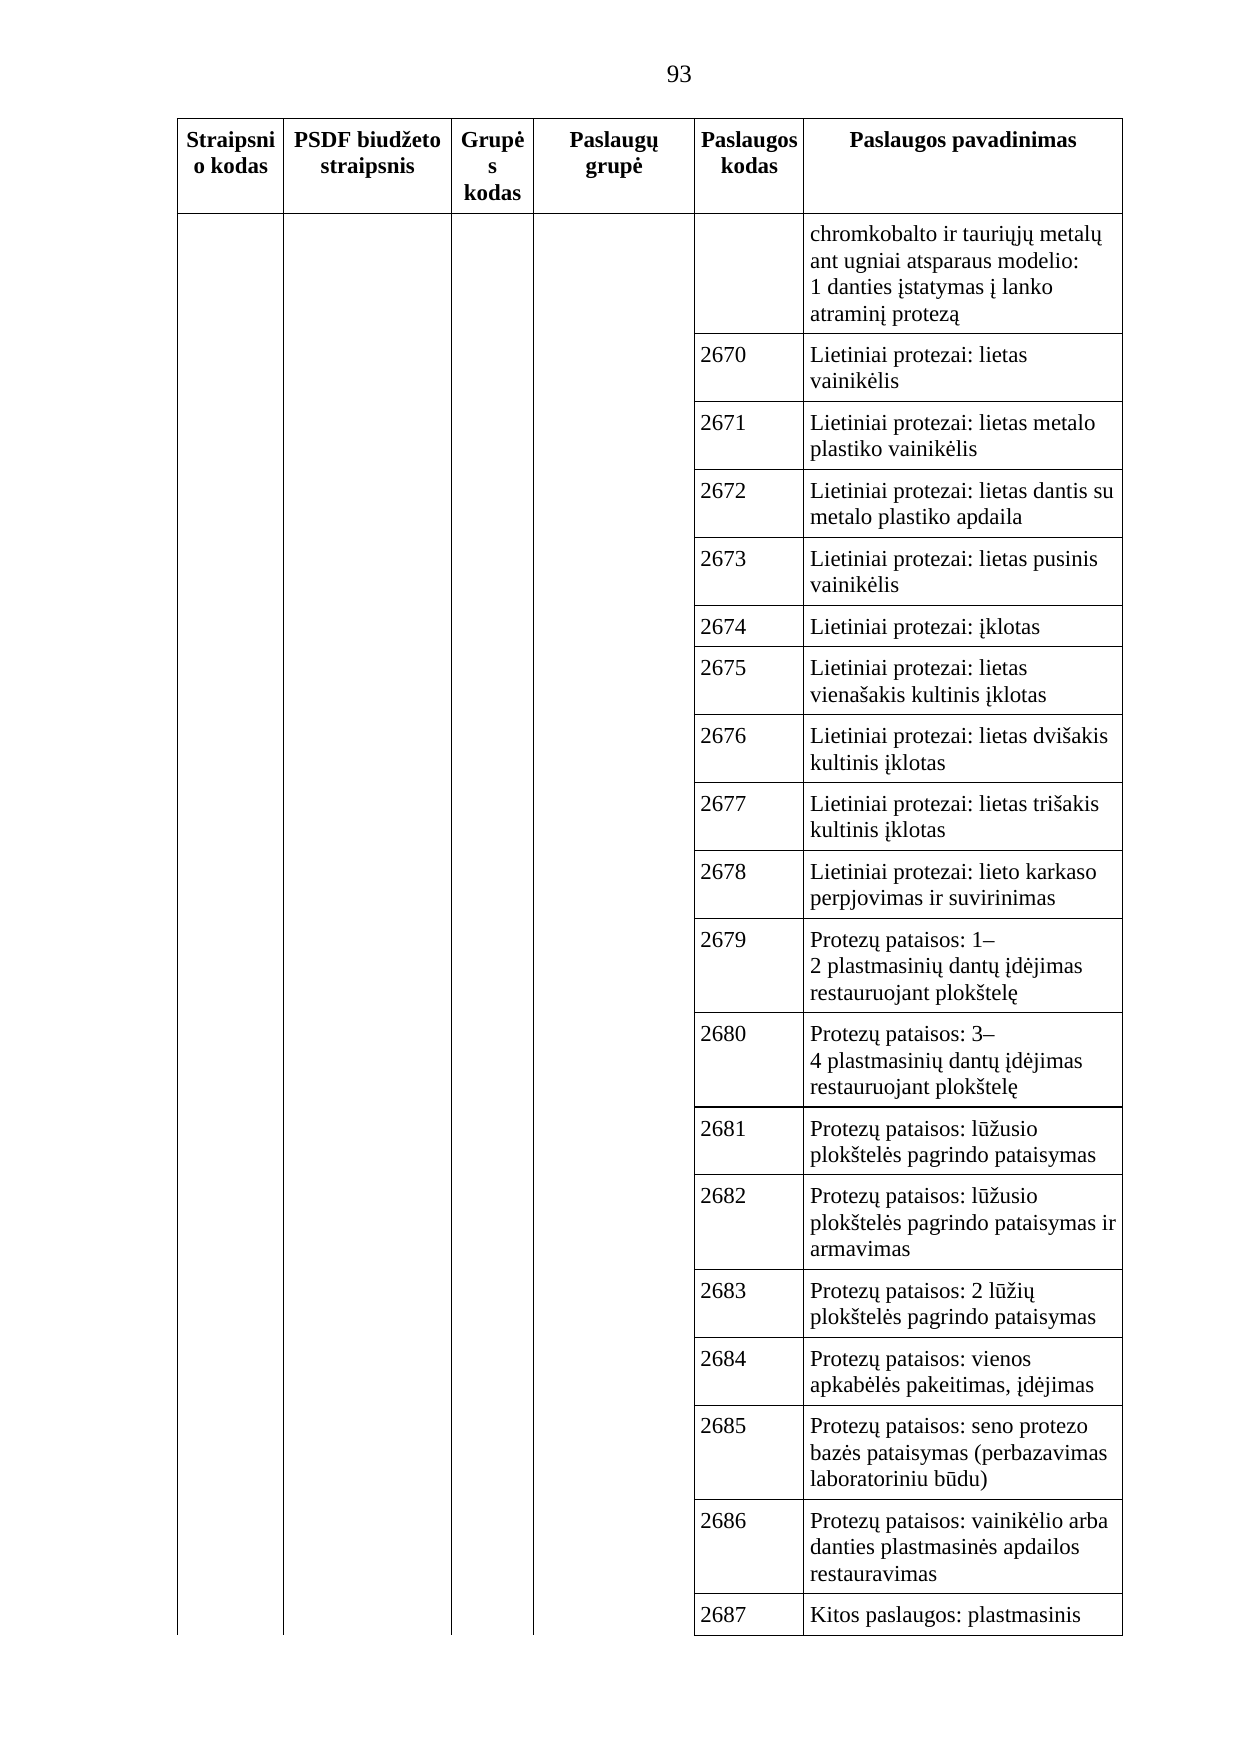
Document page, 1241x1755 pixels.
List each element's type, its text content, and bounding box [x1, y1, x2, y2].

table_header Paslaugų grupė [534, 119, 694, 212]
table_cell [284, 1174, 451, 1269]
table_cell [534, 646, 694, 714]
table_cell [178, 537, 283, 605]
table_cell [284, 1012, 451, 1106]
table_cell Protezų pataisos: 2 lūžių plokštelės pagrindo pataisymas [804, 1270, 1122, 1337]
table_cell 2682 [695, 1175, 803, 1269]
table_cell [452, 401, 533, 469]
table_header Grupės kodas [452, 119, 533, 212]
table_cell [534, 1337, 694, 1404]
table_cell 2681 [695, 1108, 803, 1174]
table_cell Lietiniai protezai: lietas vienašakis kultinis įklotas [804, 647, 1122, 714]
table_cell [452, 714, 533, 782]
table_cell [452, 333, 533, 401]
table_cell [178, 1174, 283, 1269]
table_cell 2679 [695, 919, 803, 1012]
table_header Straipsnio kodas [178, 119, 283, 212]
table_cell 2675 [695, 647, 803, 714]
table_cell [178, 1405, 283, 1499]
table_cell 2670 [695, 334, 803, 401]
table_cell 2676 [695, 715, 803, 782]
table_cell [284, 537, 451, 605]
table_cell 2680 [695, 1013, 803, 1106]
table_cell [284, 1337, 451, 1404]
table_cell [534, 1174, 694, 1269]
table_cell chromkobalto ir tauriųjų metalų ant ugniai atsparaus modelio: 1 danties įstatymas į lanko atraminį protezą [804, 214, 1122, 333]
table_cell [452, 537, 533, 605]
table_cell [452, 605, 533, 646]
table_cell [452, 1405, 533, 1499]
table_cell Lietiniai protezai: lietas pusinis vainikėlis [804, 538, 1122, 605]
table_cell 2672 [695, 470, 803, 537]
table_cell [534, 469, 694, 537]
table_cell [534, 1012, 694, 1106]
table_cell 2687 [695, 1594, 803, 1634]
table_cell 2686 [695, 1500, 803, 1593]
table_cell [534, 333, 694, 401]
table_cell Lietiniai protezai: lietas dantis su metalo plastiko apdaila [804, 470, 1122, 537]
table_cell [452, 1337, 533, 1404]
table_cell Lietiniai protezai: lieto karkaso perpjovimas ir suvirinimas [804, 851, 1122, 918]
table_cell [178, 1337, 283, 1404]
table_cell [178, 401, 283, 469]
table_cell [452, 469, 533, 537]
table_cell 2673 [695, 538, 803, 605]
table_cell Protezų pataisos: seno protezo bazės pataisymas (perbazavimas laboratoriniu būdu) [804, 1406, 1122, 1499]
table_cell [452, 1106, 533, 1174]
table_cell [284, 1405, 451, 1499]
table_cell [534, 214, 694, 333]
table_cell Protezų pataisos: lūžusio plokštelės pagrindo pataisymas [804, 1108, 1122, 1174]
table_cell [284, 1269, 451, 1337]
table_cell [178, 333, 283, 401]
table_cell Lietiniai protezai: lietas vainikėlis [804, 334, 1122, 401]
table_cell [534, 1269, 694, 1337]
table_cell [452, 214, 533, 333]
table_cell [284, 850, 451, 918]
table_cell [284, 1499, 451, 1593]
table_cell [284, 918, 451, 1012]
table_cell Lietiniai protezai: lietas trišakis kultinis įklotas [804, 783, 1122, 850]
table_cell [284, 1593, 451, 1634]
table_cell [534, 537, 694, 605]
table_cell [178, 605, 283, 646]
table_header PSDF biudžeto straipsnis [284, 119, 451, 212]
table_cell [178, 1012, 283, 1106]
table_cell [284, 214, 451, 333]
table_cell Protezų pataisos: vienos apkabėlės pakeitimas, įdėjimas [804, 1338, 1122, 1404]
table_cell [178, 850, 283, 918]
table_cell [452, 782, 533, 850]
table_cell [534, 714, 694, 782]
table_cell 2684 [695, 1338, 803, 1404]
table_cell [178, 1106, 283, 1174]
table_cell [284, 401, 451, 469]
table_cell 2683 [695, 1270, 803, 1337]
table_cell [178, 1499, 283, 1593]
table_cell [534, 918, 694, 1012]
table_cell 2674 [695, 606, 803, 646]
table_cell [284, 333, 451, 401]
table_cell [284, 782, 451, 850]
table_cell [534, 605, 694, 646]
table_header Paslaugos pavadinimas [804, 119, 1122, 212]
table_cell [452, 1174, 533, 1269]
table_cell 2671 [695, 402, 803, 469]
table_cell [284, 1106, 451, 1174]
table_cell 2678 [695, 851, 803, 918]
table_cell Protezų pataisos: lūžusio plokštelės pagrindo pataisymas ir armavimas [804, 1175, 1122, 1269]
table_cell [534, 401, 694, 469]
table_cell [534, 1405, 694, 1499]
table_cell [178, 1269, 283, 1337]
table_cell [452, 1269, 533, 1337]
table_cell [534, 1106, 694, 1174]
table_cell [534, 1593, 694, 1634]
table_cell Protezų pataisos: 1–2 plastmasinių dantų įdėjimas restauruojant plokštelę [804, 919, 1122, 1012]
table_cell [452, 918, 533, 1012]
table_cell [178, 782, 283, 850]
table_cell [534, 850, 694, 918]
table_cell 2685 [695, 1406, 803, 1499]
table_cell Protezų pataisos: vainikėlio arba danties plastmasinės apdailos restauravimas [804, 1500, 1122, 1593]
table_cell Lietiniai protezai: įklotas [804, 606, 1122, 646]
table_cell [534, 782, 694, 850]
table_cell [452, 646, 533, 714]
table_cell Lietiniai protezai: lietas dvišakis kultinis įklotas [804, 715, 1122, 782]
table_cell [284, 646, 451, 714]
table_cell [452, 850, 533, 918]
table_cell [284, 605, 451, 646]
table_cell [178, 214, 283, 333]
table_cell [284, 469, 451, 537]
table_cell [452, 1499, 533, 1593]
table_cell 2677 [695, 783, 803, 850]
table_cell [178, 918, 283, 1012]
table_header Paslaugos kodas [695, 119, 803, 212]
table_cell [452, 1593, 533, 1634]
table_cell Lietiniai protezai: lietas metalo plastiko vainikėlis [804, 402, 1122, 469]
table_cell [178, 469, 283, 537]
table_cell [178, 714, 283, 782]
table_cell [178, 646, 283, 714]
table_cell Protezų pataisos: 3–4 plastmasinių dantų įdėjimas restauruojant plokštelę [804, 1013, 1122, 1106]
table_cell Kitos paslaugos: plastmasinis [804, 1594, 1122, 1634]
table_cell [178, 1593, 283, 1634]
table_cell [534, 1499, 694, 1593]
table_cell [284, 714, 451, 782]
table_cell [695, 214, 803, 333]
table_cell [452, 1012, 533, 1106]
